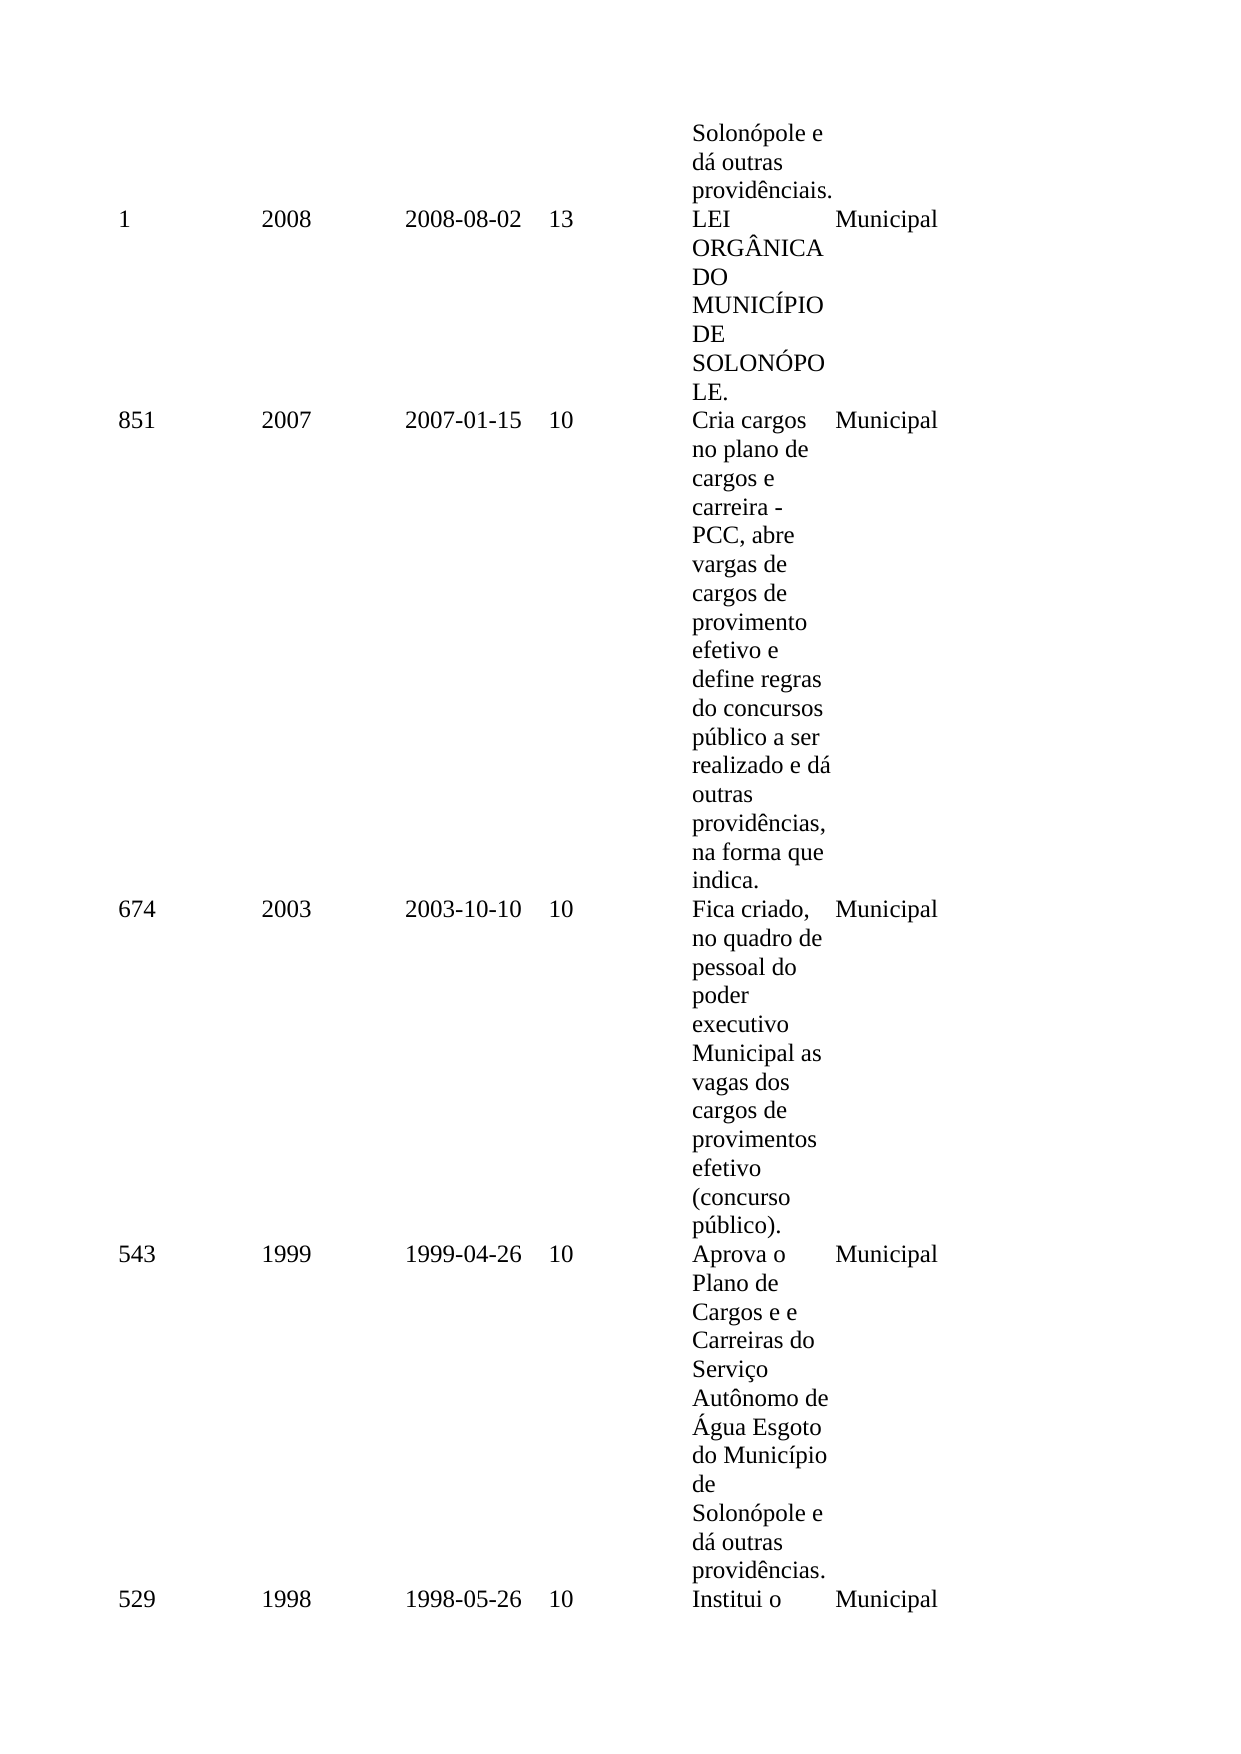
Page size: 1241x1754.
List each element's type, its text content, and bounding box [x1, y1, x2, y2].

table_cell 2008 [261, 204, 405, 406]
table_cell [979, 204, 1122, 406]
table_cell Cria cargos no plano de cargos e carreira - PCC, abre vargas de cargos de provimento efetivo e define regras do concursos público a ser realizado e dá outras providências, na forma que indica. [692, 406, 835, 894]
table_cell 1998-05-26 [405, 1584, 548, 1613]
table_cell 10 [548, 1239, 692, 1584]
table_cell [979, 894, 1122, 1239]
table_cell 10 [548, 894, 692, 1239]
table_cell [979, 1239, 1122, 1584]
table_cell [979, 118, 1122, 204]
table_cell 1999-04-26 [405, 1239, 548, 1584]
table_cell Municipal [835, 204, 979, 406]
table_cell 1999 [261, 1239, 405, 1584]
table_cell Solonópole e dá outras providênciais. [692, 118, 835, 204]
table_cell Municipal [835, 1239, 979, 1584]
table_cell [835, 118, 979, 204]
table_cell Municipal [835, 1584, 979, 1613]
table_cell [405, 118, 548, 204]
table_cell Municipal [835, 894, 979, 1239]
table_cell 10 [548, 1584, 692, 1613]
table_cell 10 [548, 406, 692, 894]
table_cell 543 [118, 1239, 261, 1584]
table_cell 1 [118, 204, 261, 406]
table_cell 2007 [261, 406, 405, 894]
table_cell 674 [118, 894, 261, 1239]
table_cell Fica criado, no quadro de pessoal do poder executivo Municipal as vagas dos cargos de provimentos efetivo (concurso público). [692, 894, 835, 1239]
table_cell LEI ORGÂNICA DO MUNICÍPIO DE SOLONÓPOLE. [692, 204, 835, 406]
table_cell 13 [548, 204, 692, 406]
table_cell [261, 118, 405, 204]
table_cell [118, 118, 261, 204]
table_cell [548, 118, 692, 204]
table_cell 2007-01-15 [405, 406, 548, 894]
table_cell 2003 [261, 894, 405, 1239]
table_cell 2008-08-02 [405, 204, 548, 406]
table_cell Aprova o Plano de Cargos e e Carreiras do Serviço Autônomo de Água Esgoto do Município de Solonópole e dá outras providências. [692, 1239, 835, 1584]
table_cell Institui o [692, 1584, 835, 1613]
table_cell 851 [118, 406, 261, 894]
table_cell 1998 [261, 1584, 405, 1613]
table_cell 2003-10-10 [405, 894, 548, 1239]
table_cell [979, 1584, 1122, 1613]
table_cell 529 [118, 1584, 261, 1613]
table_cell [979, 406, 1122, 894]
table_cell Municipal [835, 406, 979, 894]
